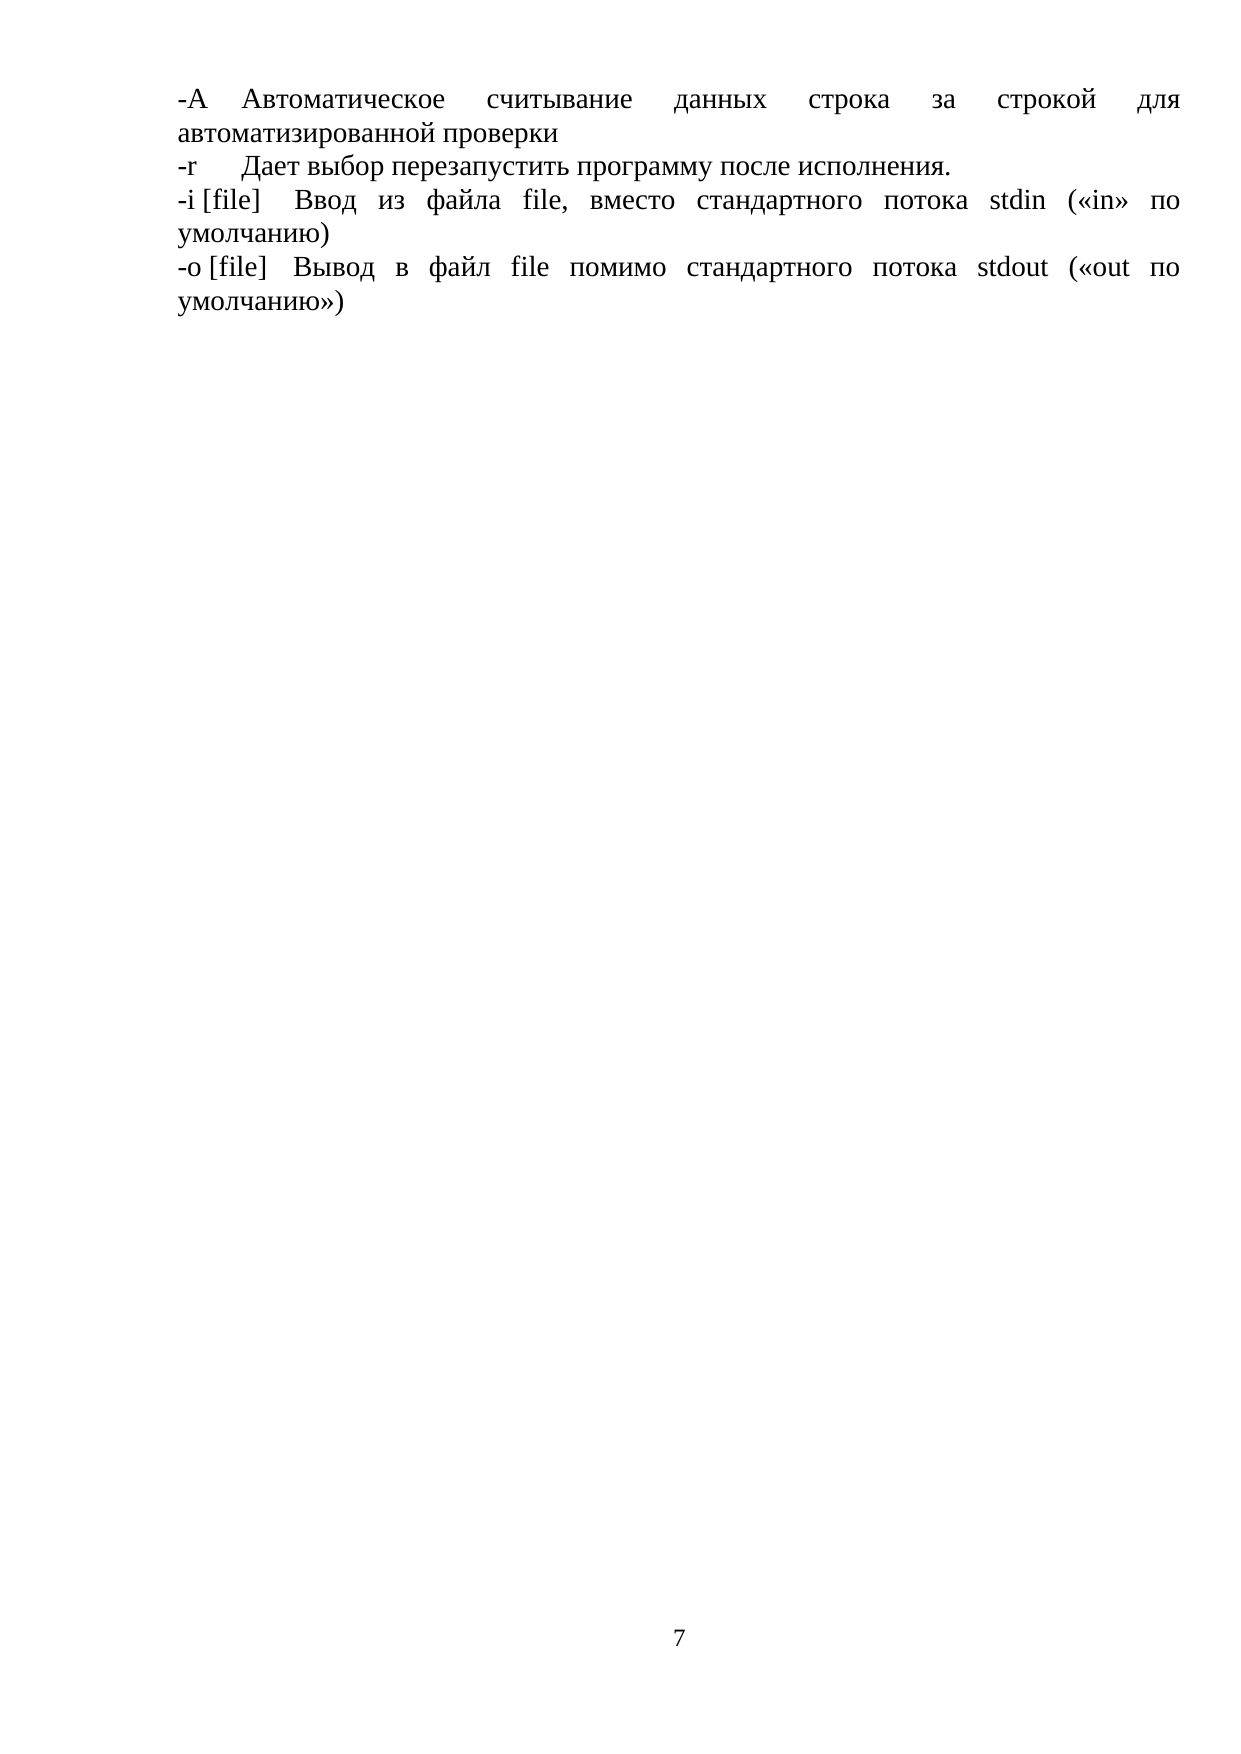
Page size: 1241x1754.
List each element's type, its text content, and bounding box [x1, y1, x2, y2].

text -r Дает выбор перезапустить программу после исполнения. [177, 148, 1181, 182]
text -i [file] Ввод из файла file, вместо стандартного потока stdin («in» по умолчанию) [177, 182, 1181, 249]
text -o [file] Вывод в файл file помимо стандартного потока stdout («out по умолчанию») [177, 249, 1181, 316]
text -A Автоматическое считывание данных строка за строкой для автоматизированной проверки [177, 81, 1181, 148]
